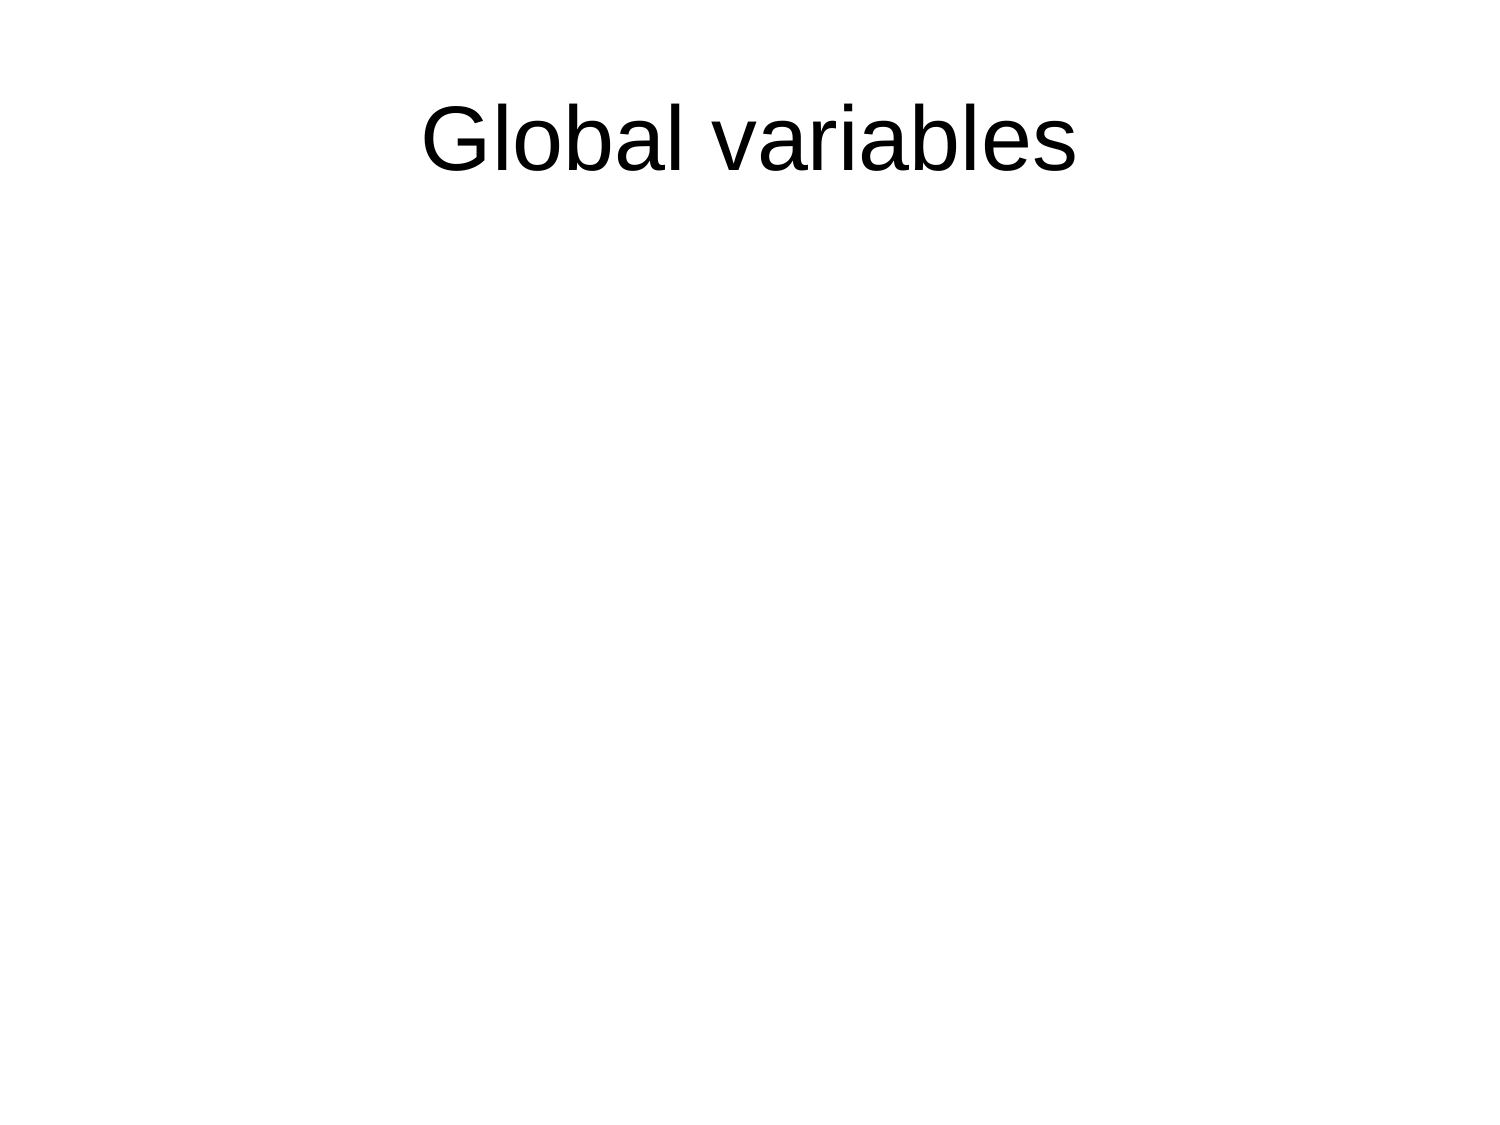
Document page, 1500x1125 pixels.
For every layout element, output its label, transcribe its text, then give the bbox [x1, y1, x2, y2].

title Global variables [75, 44, 1425, 233]
